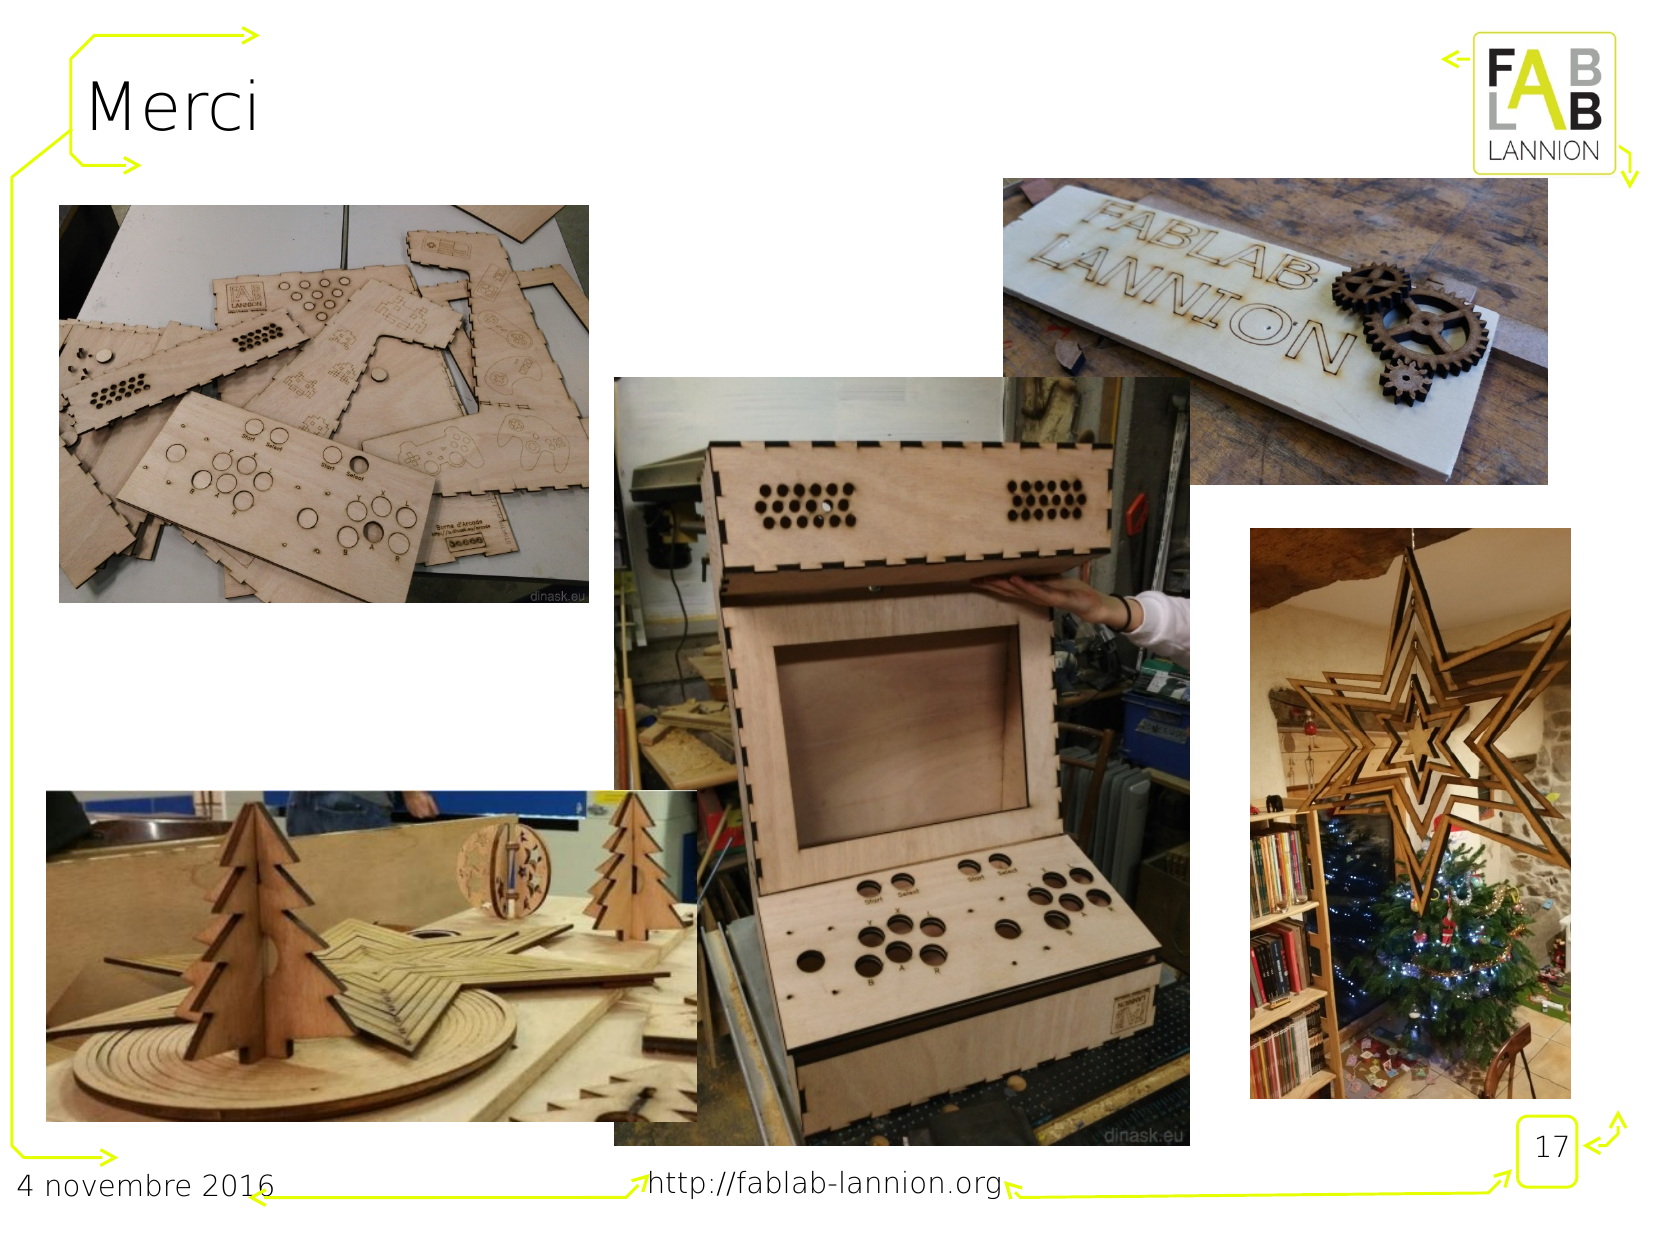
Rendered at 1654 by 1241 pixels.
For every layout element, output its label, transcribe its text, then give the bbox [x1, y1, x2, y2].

picture [46, 29, 1619, 1146]
picture [59, 205, 589, 603]
picture [1250, 528, 1571, 1099]
title Merci [82, 49, 1441, 166]
